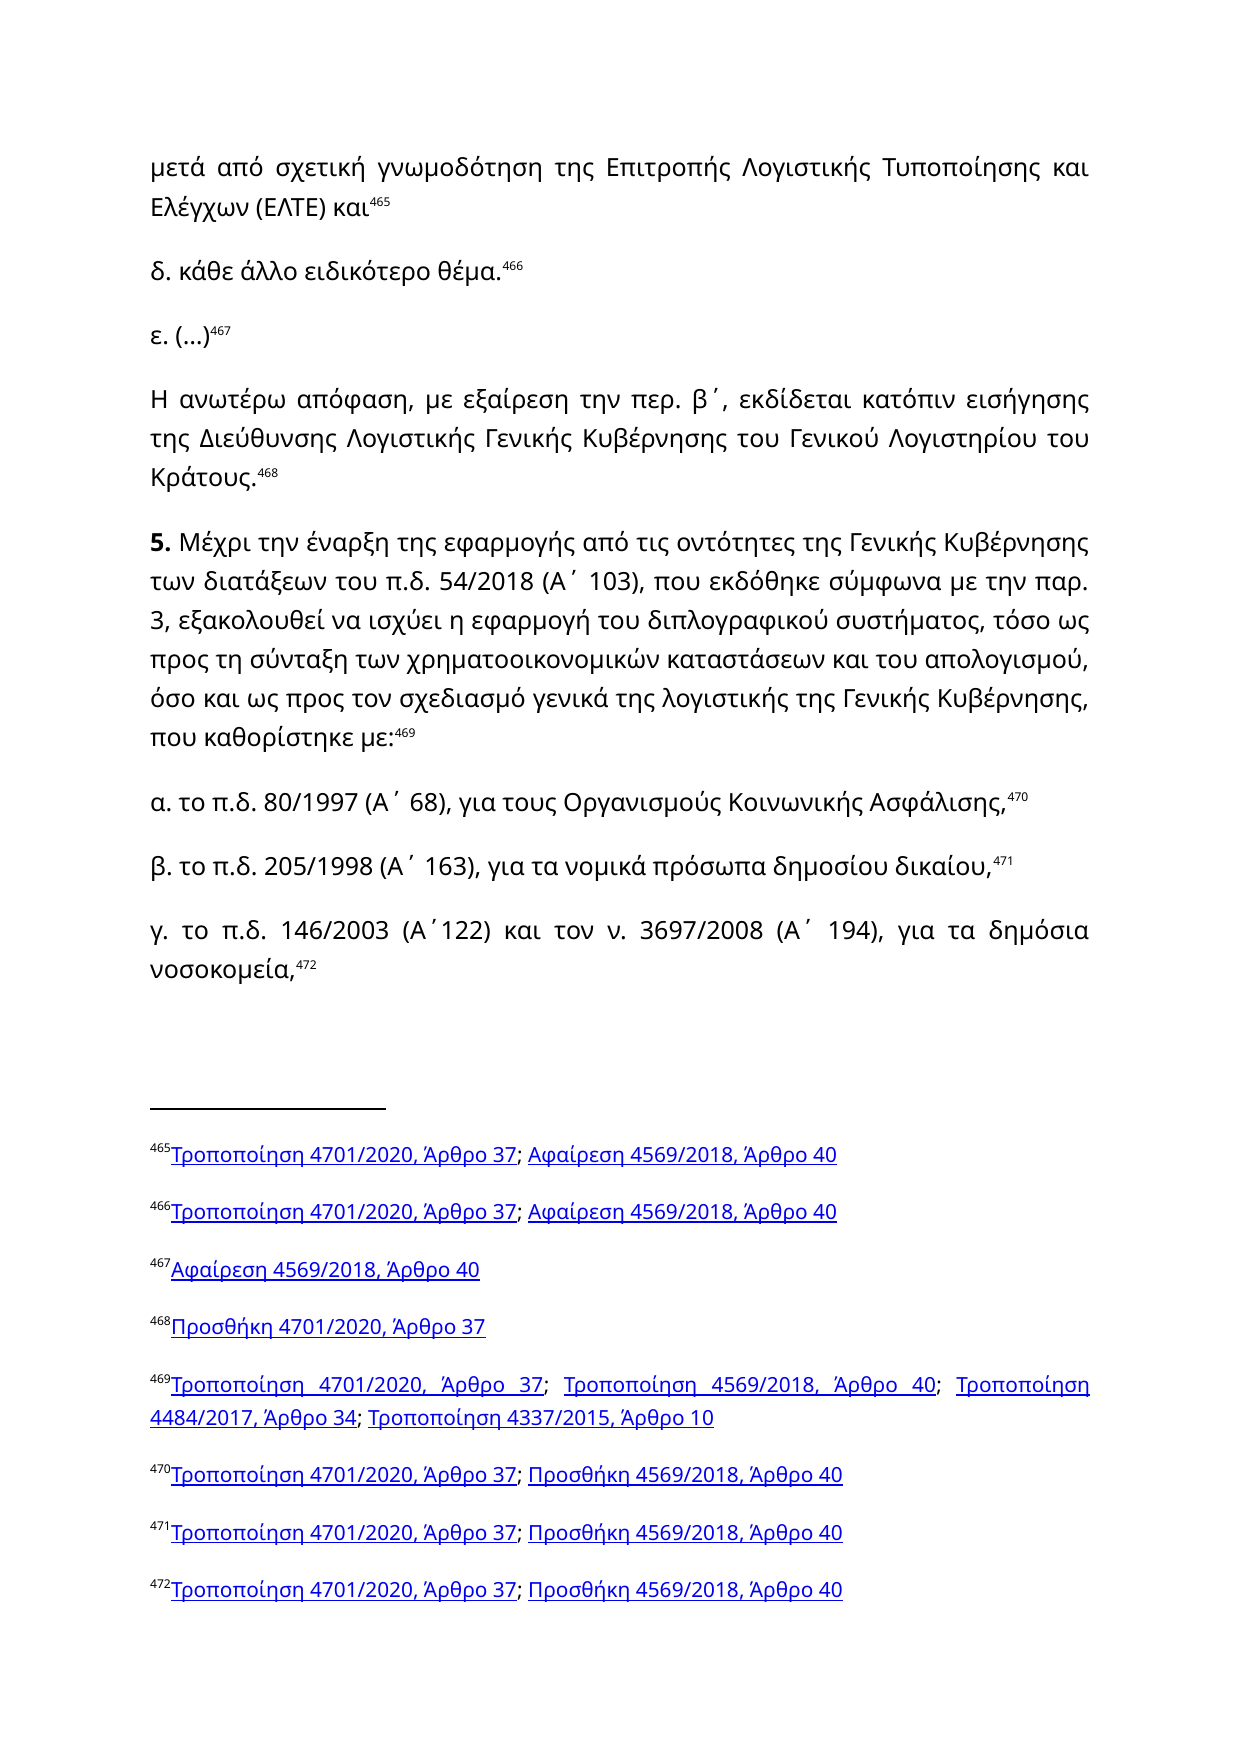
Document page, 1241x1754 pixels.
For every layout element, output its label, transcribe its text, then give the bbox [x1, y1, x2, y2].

text Τροποποίηση 4701/2020, Άρθρο 37; Αφαίρεση 4569/2018, Άρθρο 40 [150, 1140, 1090, 1168]
text δ. κάθε άλλο ειδικότερο θέμα. [150, 253, 1090, 287]
text Προσθήκη 4701/2020, Άρθρο 37 [150, 1312, 1090, 1341]
text Αφαίρεση 4569/2018, Άρθρο 40 [150, 1255, 1090, 1283]
text μετά από σχετική γνωμοδότηση της Επιτροπής Λογιστικής Τυποποίησης και Ελέγχων (ΕΛΤΕ) και [150, 150, 1090, 223]
text 5. Μέχρι την έναρξη της εφαρμογής από τις οντότητες της Γενικής Κυβέρνησης των διατάξεων του π.δ. 54/2018 (Α΄ 103), που εκδόθηκε σύμφωνα με την παρ. 3, εξακολουθεί να ισχύει η εφαρμογή του διπλογραφικού συστήματος, τόσο ως προς τη σύνταξη των χρηματοοικονομικών καταστάσεων και του απολογισμού, όσο και ως προς τον σχεδιασμό γενικά της λογιστικής της Γενικής Κυβέρνησης, που καθορίστηκε με: [150, 524, 1090, 754]
text ε. (…) [150, 317, 1090, 352]
text α. το π.δ. 80/1997 (Α΄ 68), για τους Οργανισμούς Κοινωνικής Ασφάλισης, [150, 784, 1090, 818]
text Τροποποίηση 4701/2020, Άρθρο 37; Αφαίρεση 4569/2018, Άρθρο 40 [150, 1197, 1090, 1226]
text Η ανωτέρω απόφαση, με εξαίρεση την περ. β΄, εκδίδεται κατόπιν εισήγησης της Διεύθυνσης Λογιστικής Γενικής Κυβέρνησης του Γενικού Λογιστηρίου του Κράτους. [150, 382, 1090, 494]
text Τροποποίηση 4701/2020, Άρθρο 37; Προσθήκη 4569/2018, Άρθρο 40 [150, 1518, 1090, 1546]
text γ. το π.δ. 146/2003 (Α΄122) και τον ν. 3697/2008 (Α΄ 194), για τα δημόσια νοσοκομεία, [150, 912, 1090, 986]
text β. το π.δ. 205/1998 (Α΄ 163), για τα νομικά πρόσωπα δημοσίου δικαίου, [150, 848, 1090, 882]
text Τροποποίηση 4701/2020, Άρθρο 37; Προσθήκη 4569/2018, Άρθρο 40 [150, 1460, 1090, 1489]
text Τροποποίηση 4701/2020, Άρθρο 37; Προσθήκη 4569/2018, Άρθρο 40 [150, 1576, 1090, 1604]
text Τροποποίηση 4701/2020, Άρθρο 37; Τροποποίηση 4569/2018, Άρθρο 40; Τροποποίηση 4484/2017, Άρθρο 34; Τροποποίηση 4337/2015, Άρθρο 10 [150, 1370, 1090, 1431]
